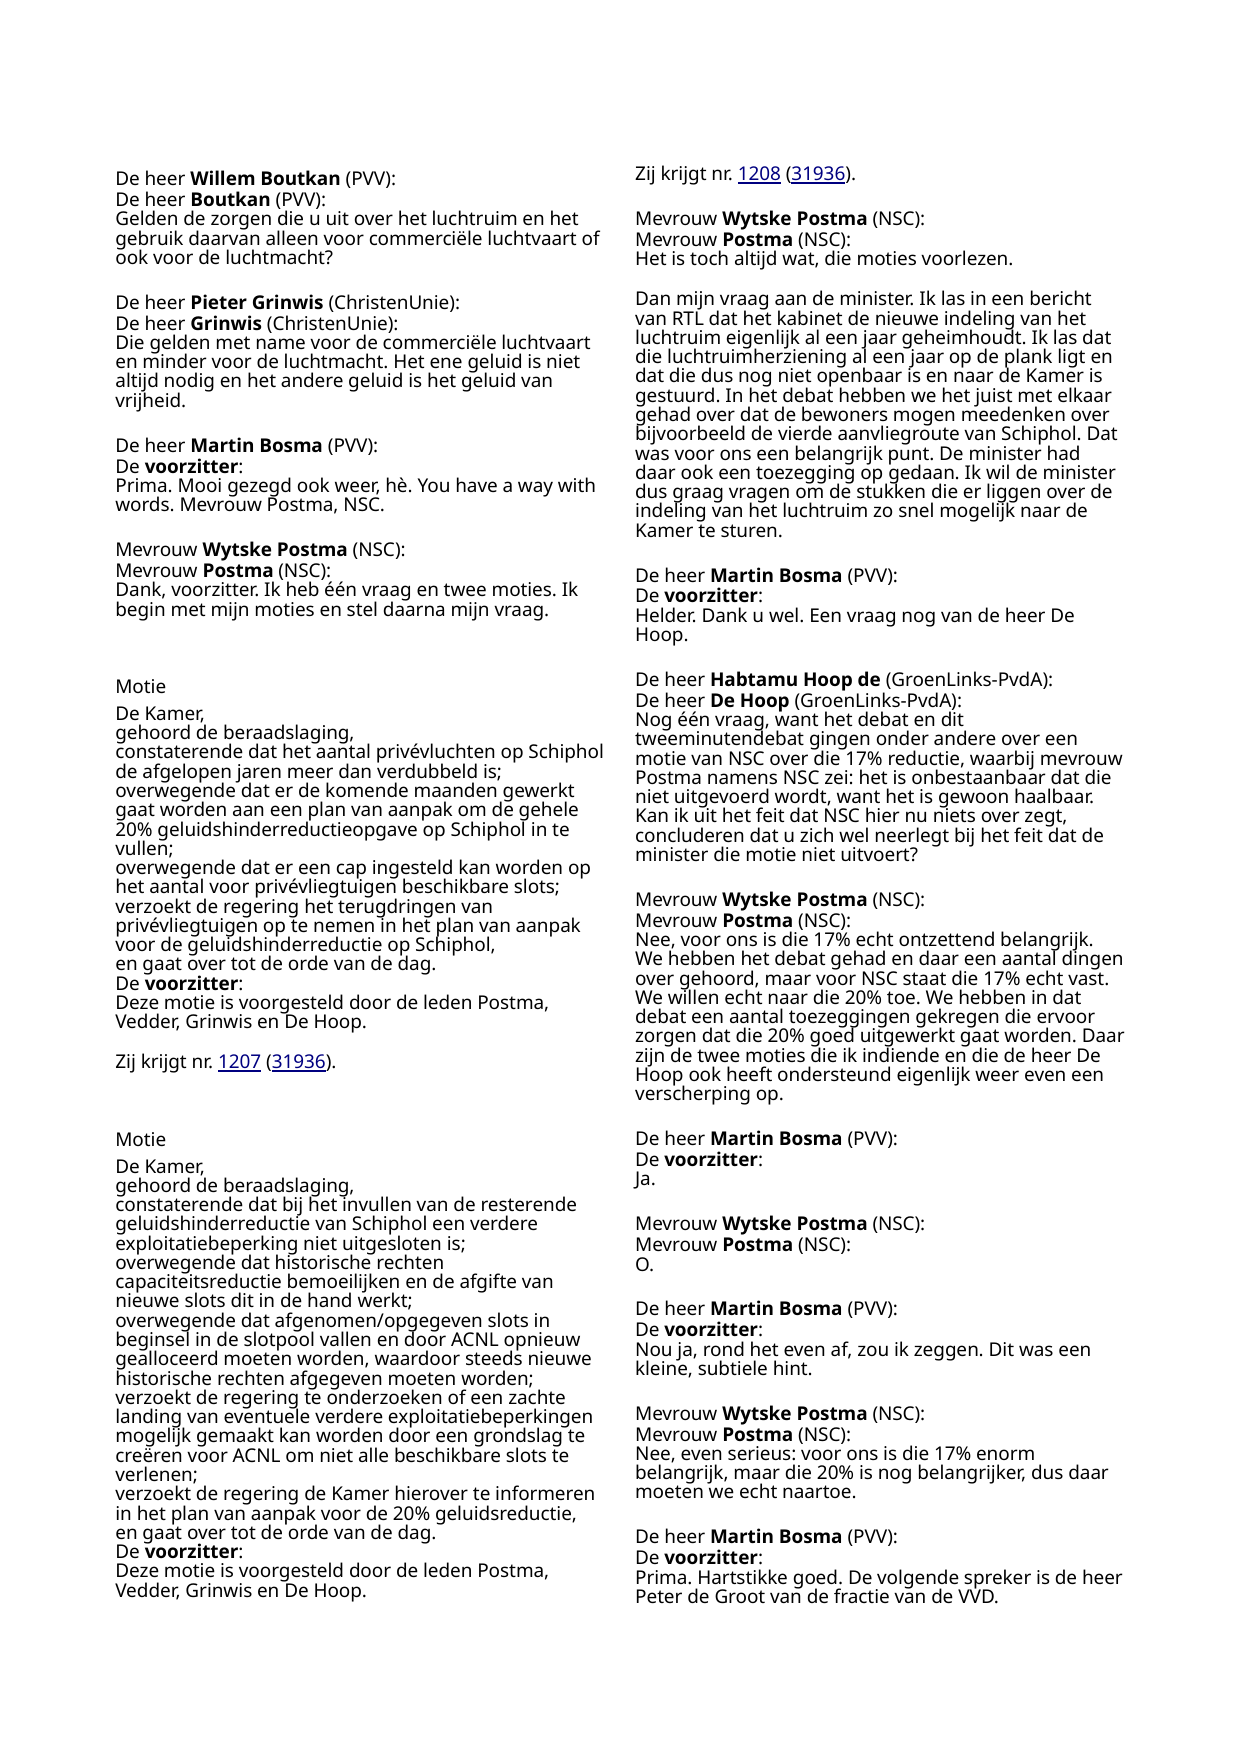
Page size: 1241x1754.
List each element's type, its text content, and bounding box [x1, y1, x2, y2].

text De voorzitter: [635, 1321, 1125, 1341]
text De voorzitter: [115, 975, 605, 994]
text De heer Martin Bosma (PVV): [635, 1296, 1125, 1321]
text Mevrouw Wytske Postma (NSC): [635, 1211, 1125, 1236]
text De heer De Hoop (GroenLinks-PvdA): [635, 692, 1125, 711]
text De heer Pieter Grinwis (ChristenUnie): [115, 289, 605, 315]
text De voorzitter: [115, 458, 605, 477]
text De heer Grinwis (ChristenUnie): [115, 315, 605, 334]
text Zij krijgt nr. 1207 (31936). [115, 1053, 605, 1072]
text en gaat over tot de orde van de dag. [115, 1524, 605, 1543]
text Helder. Dank u wel. Een vraag nog van de heer De Hoop. [635, 607, 1125, 645]
text Nou ja, rond het even af, zou ik zeggen. Dit was een kleine, subtiele hint. [635, 1341, 1125, 1379]
text De voorzitter: [635, 587, 1125, 607]
text Mevrouw Postma (NSC): [635, 1426, 1125, 1445]
text Motie [115, 673, 605, 699]
text Nee, voor ons is die 17% echt ontzettend belangrijk. We hebben het debat gehad en daar een aantal dingen over gehoord, maar voor NSC staat die 17% echt vast. We willen echt naar die 20% toe. We hebben in dat debat een aantal toezeggingen gekregen die ervoor zorgen dat die 20% goed uitgewerkt gaat worden. Daar zijn de twee moties die ik indiende en die de heer De Hoop ook heeft ondersteund eigenlijk weer even een verscherping op. [635, 931, 1125, 1104]
text verzoekt de regering het terugdringen van privévliegtuigen op te nemen in het plan van aanpak voor de geluidshinderreductie op Schiphol, [115, 898, 605, 955]
text Deze motie is voorgesteld door de leden Postma, Vedder, Grinwis en De Hoop. [115, 994, 605, 1032]
text Motie [115, 1126, 605, 1152]
text De voorzitter: [115, 1543, 605, 1562]
text De heer Martin Bosma (PVV): [635, 562, 1125, 587]
text Prima. Hartstikke goed. De volgende spreker is de heer Peter de Groot van de fractie van de VVD. [635, 1569, 1125, 1607]
text De heer Habtamu Hoop de (GroenLinks-PvdA): [635, 666, 1125, 692]
text De voorzitter: [635, 1151, 1125, 1170]
text De voorzitter: [635, 1549, 1125, 1569]
text Mevrouw Wytske Postma (NSC): [635, 205, 1125, 231]
text overwegende dat afgenomen/opgegeven slots in beginsel in de slotpool vallen en door ACNL opnieuw gealloceerd moeten worden, waardoor steeds nieuwe historische rechten afgegeven moeten worden; [115, 1312, 605, 1389]
text De heer Boutkan (PVV): [115, 191, 605, 210]
text Mevrouw Wytske Postma (NSC): [635, 1400, 1125, 1426]
text gehoord de beraadslaging, [115, 724, 605, 743]
text Zij krijgt nr. 1208 (31936). [635, 165, 1125, 184]
text verzoekt de regering de Kamer hierover te informeren in het plan van aanpak voor de 20% geluidsreductie, [115, 1485, 605, 1524]
text De Kamer, [115, 705, 605, 724]
text De Kamer, [115, 1158, 605, 1177]
text Nog één vraag, want het debat en dit tweeminutendebat gingen onder andere over een motie van NSC over die 17% reductie, waarbij mevrouw Postma namens NSC zei: het is onbestaanbaar dat die niet uitgevoerd wordt, want het is gewoon haalbaar. Kan ik uit het feit dat NSC hier nu niets over zegt, concluderen dat u zich wel neerlegt bij het feit dat de minister die motie niet uitvoert? [635, 711, 1125, 865]
text O. [635, 1256, 1125, 1275]
text De heer Martin Bosma (PVV): [635, 1125, 1125, 1151]
text constaterende dat bij het invullen van de resterende geluidshinderreductie van Schiphol een verdere exploitatiebeperking niet uitgesloten is; [115, 1196, 605, 1254]
text overwegende dat er de komende maanden gewerkt gaat worden aan een plan van aanpak om de gehele 20% geluidshinderreductieopgave op Schiphol in te vullen; [115, 782, 605, 859]
text Mevrouw Postma (NSC): [635, 912, 1125, 931]
text Mevrouw Wytske Postma (NSC): [635, 886, 1125, 912]
text Het is toch altijd wat, die moties voorlezen. [635, 250, 1125, 270]
text De heer Martin Bosma (PVV): [115, 432, 605, 458]
text Nee, even serieus: voor ons is die 17% enorm belangrijk, maar die 20% is nog belangrijker, dus daar moeten we echt naartoe. [635, 1445, 1125, 1503]
text overwegende dat er een cap ingesteld kan worden op het aantal voor privévliegtuigen beschikbare slots; [115, 859, 605, 898]
text Mevrouw Postma (NSC): [115, 562, 605, 581]
text Ja. [635, 1170, 1125, 1190]
text Dan mijn vraag aan de minister. Ik las in een bericht van RTL dat het kabinet de nieuwe indeling van het luchtruim eigenlijk al een jaar geheimhoudt. Ik las dat die luchtruimherziening al een jaar op de plank ligt en dat die dus nog niet openbaar is en naar de Kamer is gestuurd. In het debat hebben we het juist met elkaar gehad over dat de bewoners mogen meedenken over bijvoorbeeld de vierde aanvliegroute van Schiphol. Dat was voor ons een belangrijk punt. De minister had daar ook een toezegging op gedaan. Ik wil de minister dus graag vragen om de stukken die er liggen over de indeling van het luchtruim zo snel mogelijk naar de Kamer te sturen. [635, 290, 1125, 541]
text De heer Martin Bosma (PVV): [635, 1524, 1125, 1549]
text Mevrouw Postma (NSC): [635, 231, 1125, 250]
text De heer Willem Boutkan (PVV): [115, 165, 605, 191]
text Deze motie is voorgesteld door de leden Postma, Vedder, Grinwis en De Hoop. [115, 1562, 605, 1601]
text Prima. Mooi gezegd ook weer, hè. You have a way with words. Mevrouw Postma, NSC. [115, 477, 605, 515]
text overwegende dat historische rechten capaciteitsreductie bemoeilijken en de afgifte van nieuwe slots dit in de hand werkt; [115, 1254, 605, 1312]
text gehoord de beraadslaging, [115, 1177, 605, 1196]
text Mevrouw Postma (NSC): [635, 1236, 1125, 1256]
text en gaat over tot de orde van de dag. [115, 955, 605, 975]
text Die gelden met name voor de commerciële luchtvaart en minder voor de luchtmacht. Het ene geluid is niet altijd nodig en het andere geluid is het geluid van vrijheid. [115, 334, 605, 411]
text Dank, voorzitter. Ik heb één vraag en twee moties. Ik begin met mijn moties en stel daarna mijn vraag. [115, 581, 605, 620]
text verzoekt de regering te onderzoeken of een zachte landing van eventuele verdere exploitatiebeperkingen mogelijk gemaakt kan worden door een grondslag te creëren voor ACNL om niet alle beschikbare slots te verlenen; [115, 1389, 605, 1485]
text constaterende dat het aantal privévluchten op Schiphol de afgelopen jaren meer dan verdubbeld is; [115, 743, 605, 782]
text Gelden de zorgen die u uit over het luchtruim en het gebruik daarvan alleen voor commerciële luchtvaart of ook voor de luchtmacht? [115, 210, 605, 268]
text Mevrouw Wytske Postma (NSC): [115, 536, 605, 562]
